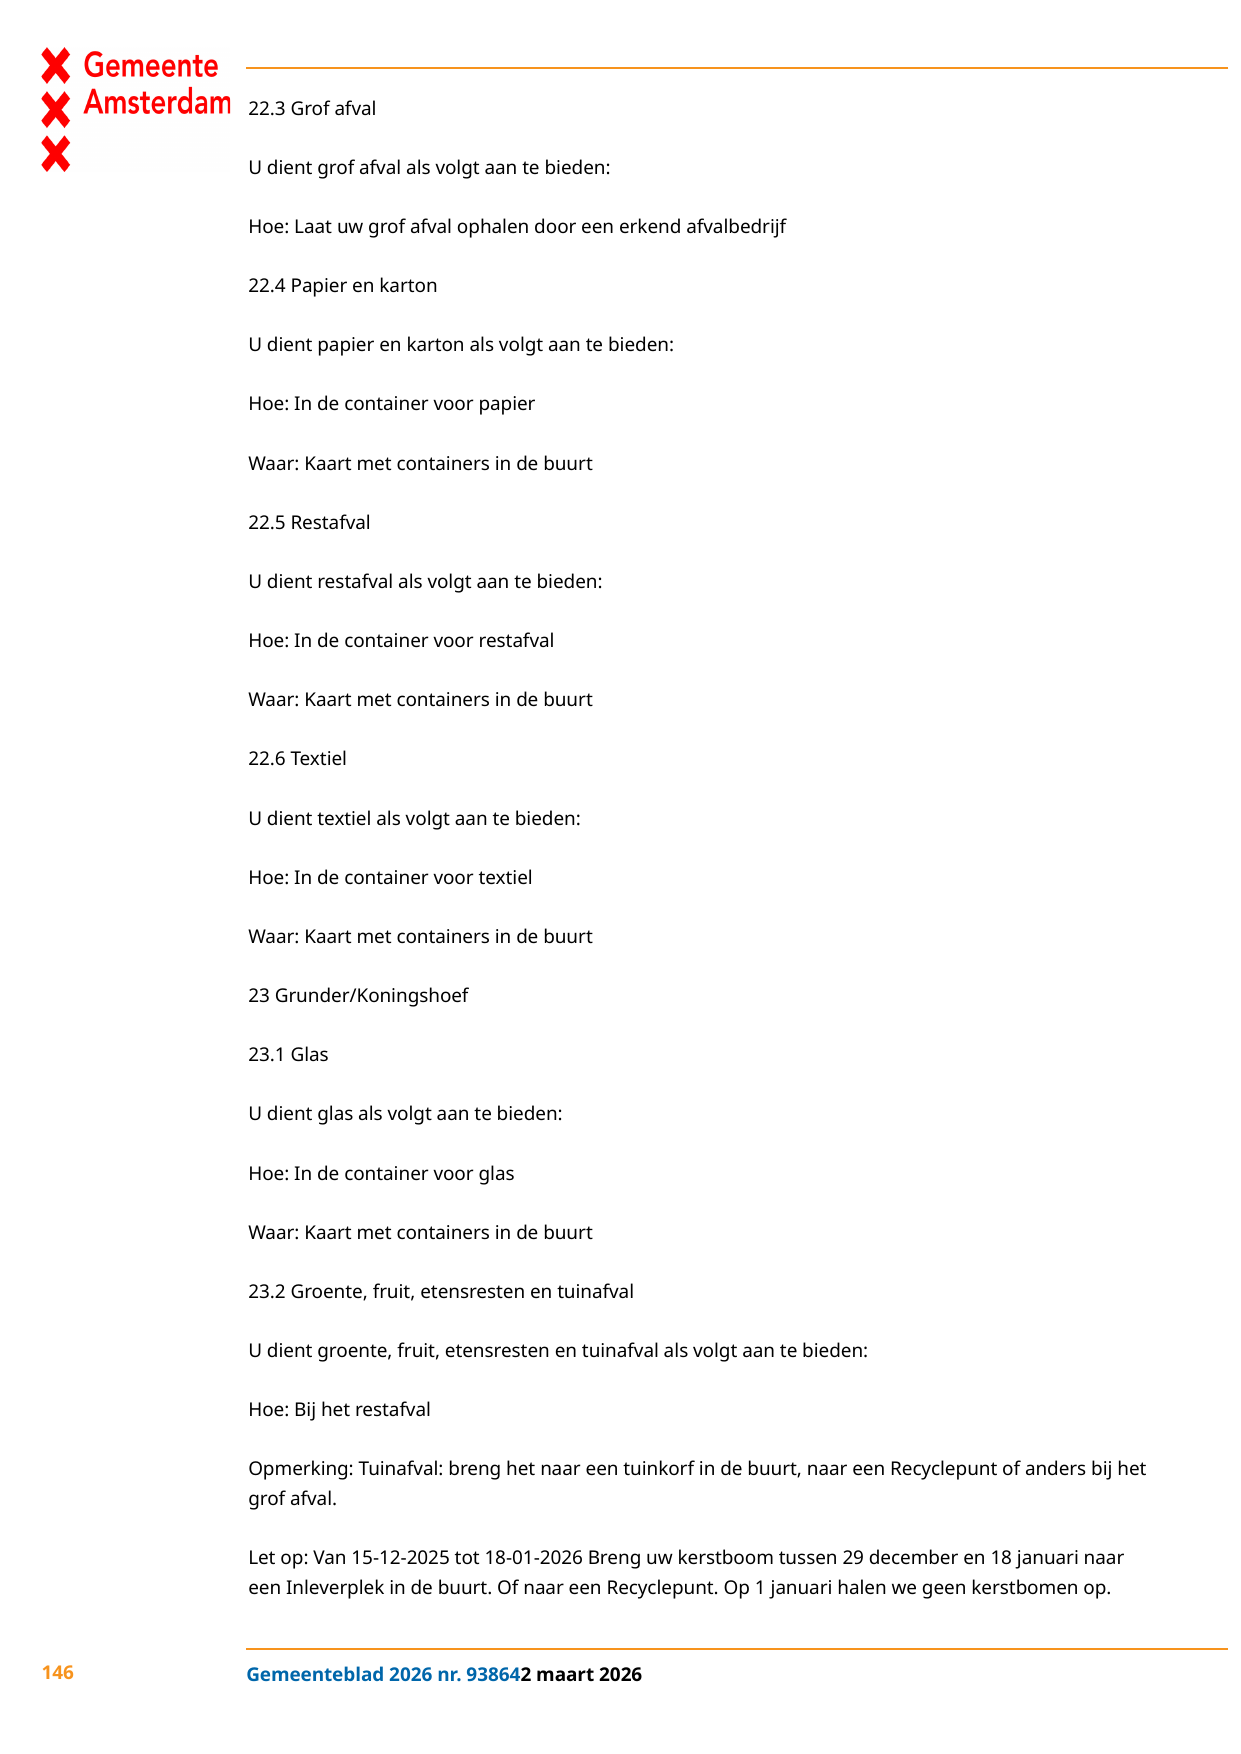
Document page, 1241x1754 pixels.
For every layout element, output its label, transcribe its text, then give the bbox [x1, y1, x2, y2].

text Hoe: In de container voor papier [248, 391, 1152, 416]
text Waar: Kaart met containers in de buurt [248, 686, 1152, 712]
text Waar: Kaart met containers in de buurt [248, 450, 1152, 476]
text 22.5 Restafval [248, 509, 1152, 535]
picture [41, 47, 231, 172]
text U dient restafval als volgt aan te bieden: [248, 568, 1152, 594]
text Hoe: Laat uw grof afval ophalen door een erkend afvalbedrijf [248, 213, 1152, 239]
text 23.1 Glas [248, 1041, 1152, 1067]
text U dient glas als volgt aan te bieden: [248, 1101, 1152, 1126]
text 22.6 Textiel [248, 746, 1152, 771]
text 22.4 Papier en karton [248, 272, 1152, 298]
text Let op: Van 15-12-2025 tot 18-01-2026 Breng uw kerstboom tussen 29 december en 18 januari naar een Inleverplek in de buurt. Of naar een Recyclepunt. Op 1 januari halen we geen kerstbomen op. [248, 1544, 1152, 1600]
text Hoe: In de container voor glas [248, 1160, 1152, 1186]
text Hoe: In de container voor textiel [248, 864, 1152, 890]
text 23 Grunder/Koningshoef [248, 982, 1152, 1008]
text Hoe: Bij het restafval [248, 1396, 1152, 1422]
text U dient grof afval als volgt aan te bieden: [248, 154, 1152, 180]
text 23.2 Groente, fruit, etensresten en tuinafval [248, 1278, 1152, 1304]
text U dient papier en karton als volgt aan te bieden: [248, 331, 1152, 357]
text U dient textiel als volgt aan te bieden: [248, 805, 1152, 831]
text 22.3 Grof afval [248, 95, 1152, 121]
text U dient groente, fruit, etensresten en tuinafval als volgt aan te bieden: [248, 1337, 1152, 1363]
text Hoe: In de container voor restafval [248, 627, 1152, 653]
text Waar: Kaart met containers in de buurt [248, 923, 1152, 949]
text Opmerking: Tuinafval: breng het naar een tuinkorf in de buurt, naar een Recyclepunt of anders bij het grof afval. [248, 1456, 1152, 1511]
text Waar: Kaart met containers in de buurt [248, 1219, 1152, 1245]
